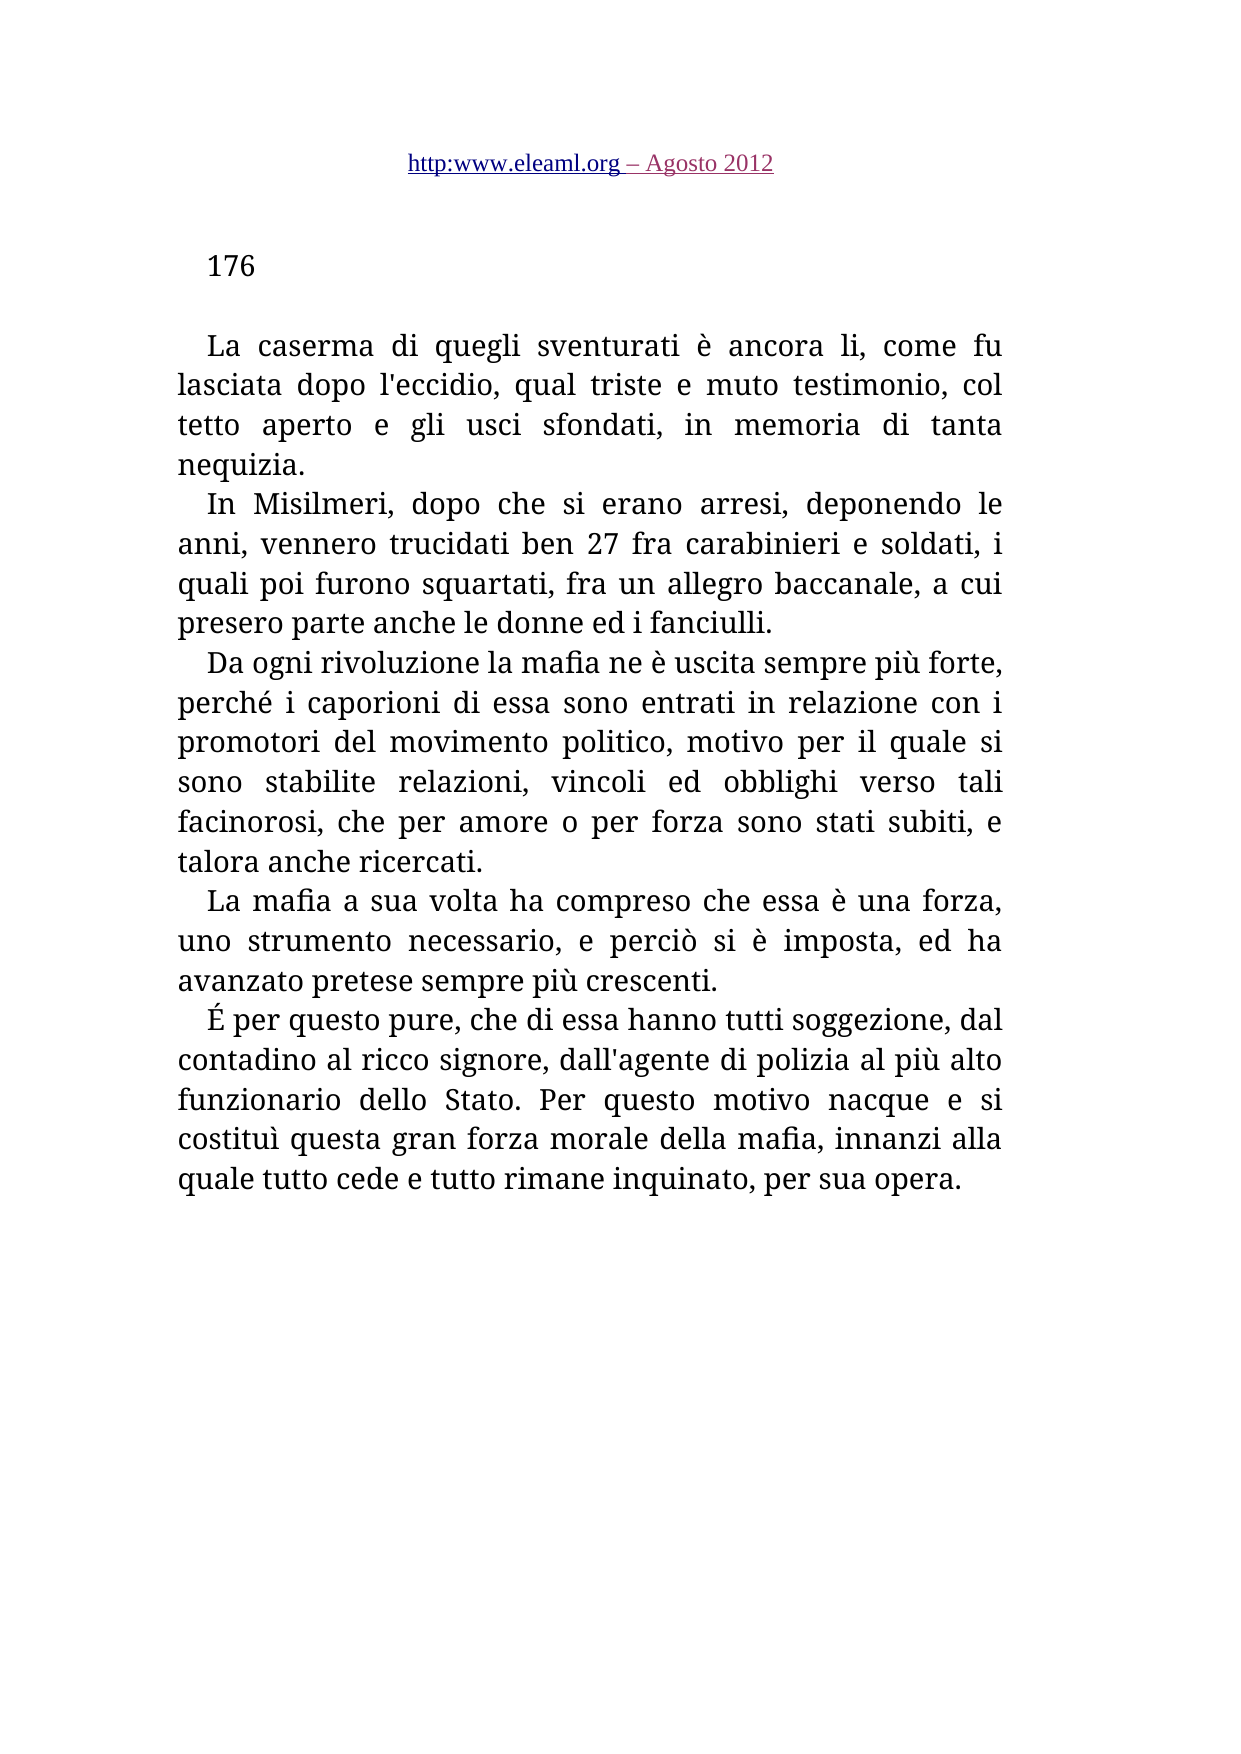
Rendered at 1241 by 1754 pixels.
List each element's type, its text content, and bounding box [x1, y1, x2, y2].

text 176 [177, 246, 1004, 285]
text É per questo pure, che di essa hanno tutti soggezione, dal contadino al ricco signore, dall'agente di polizia al più alto funzionario dello Stato. Per questo motivo nacque e si costituì questa gran forza morale della mafia, innanzi alla quale tutto cede e tutto rimane inquinato, per sua opera. [177, 999, 1004, 1198]
text La mafia a sua volta ha compreso che essa è una forza, uno strumento necessario, e perciò si è imposta, ed ha avanzato pretese sempre più crescenti. [177, 881, 1004, 999]
text In Misilmeri, dopo che si erano arresi, deponendo le anni, vennero trucidati ben 27 fra carabinieri e soldati, i quali poi furono squartati, fra un allegro baccanale, a cui presero parte anche le donne ed i fanciulli. [177, 484, 1004, 642]
text Da ogni rivoluzione la mafia ne è uscita sempre più forte, perché i caporioni di essa sono entrati in relazione con i promotori del movimento politico, motivo per il quale si sono stabilite relazioni, vincoli ed obblighi verso tali facinorosi, che per amore o per forza sono stati subiti, e talora anche ricercati. [177, 642, 1004, 881]
text La caserma di quegli sventurati è ancora li, come fu lasciata dopo l'eccidio, qual triste e muto testimonio, col tetto aperto e gli usci sfondati, in memoria di tanta nequizia. [177, 325, 1004, 484]
